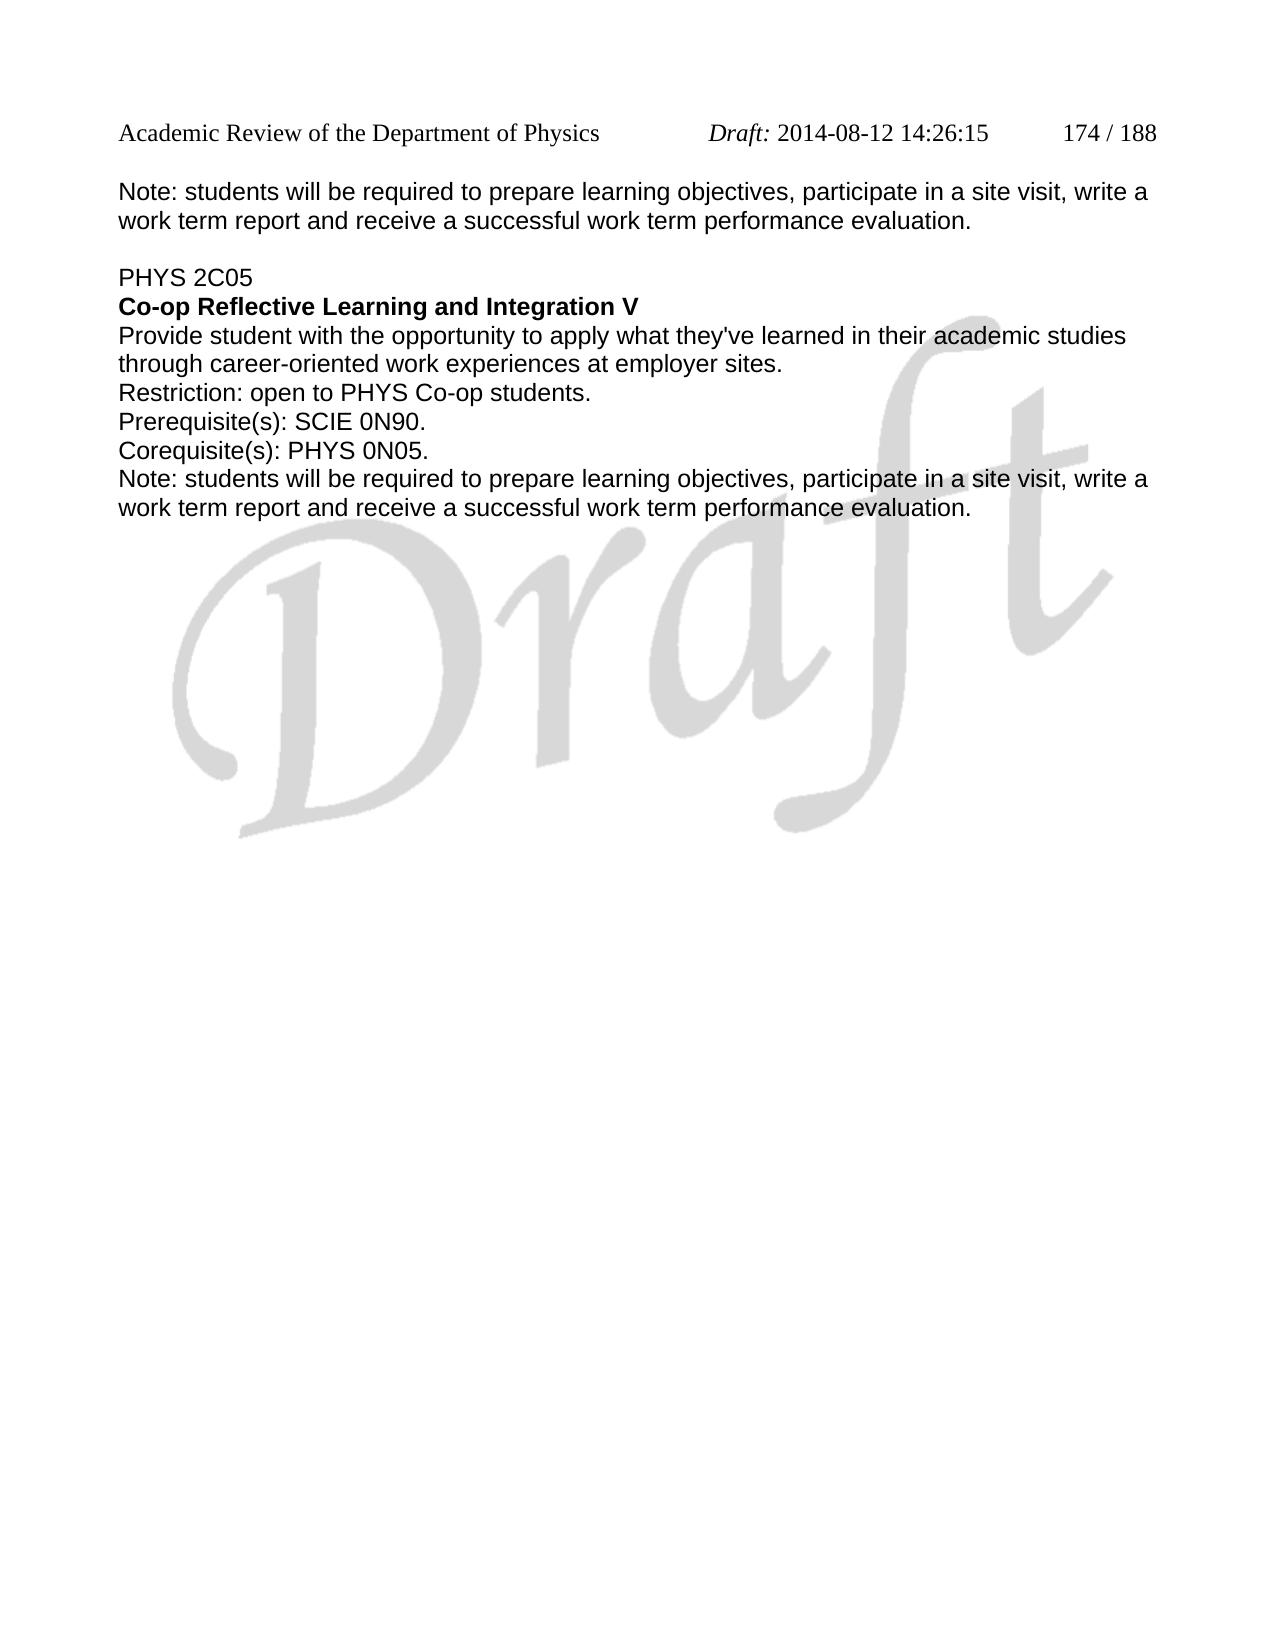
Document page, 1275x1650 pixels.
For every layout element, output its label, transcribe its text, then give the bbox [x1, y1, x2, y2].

picture [118, 118, 1157, 177]
text Note: students will be required to prepare learning objectives, participate in a site visit, write a work term report and receive a successful work term performance evaluation. PHYS 2C05 Co-op Reflective Learning and Integration V Provide student with the opportunity to apply what they've learned in their academic studies through career-oriented work experiences at employer sites. Restriction: open to PHYS Co-op students. Prerequisite(s): SCIE 0N90. Corequisite(s): PHYS 0N05. Note: students will be required to prepare learning objectives, participate in a site visit, write a work term report and receive a successful work term performance evaluation. [118, 177, 1157, 551]
picture [118, 551, 1157, 1532]
